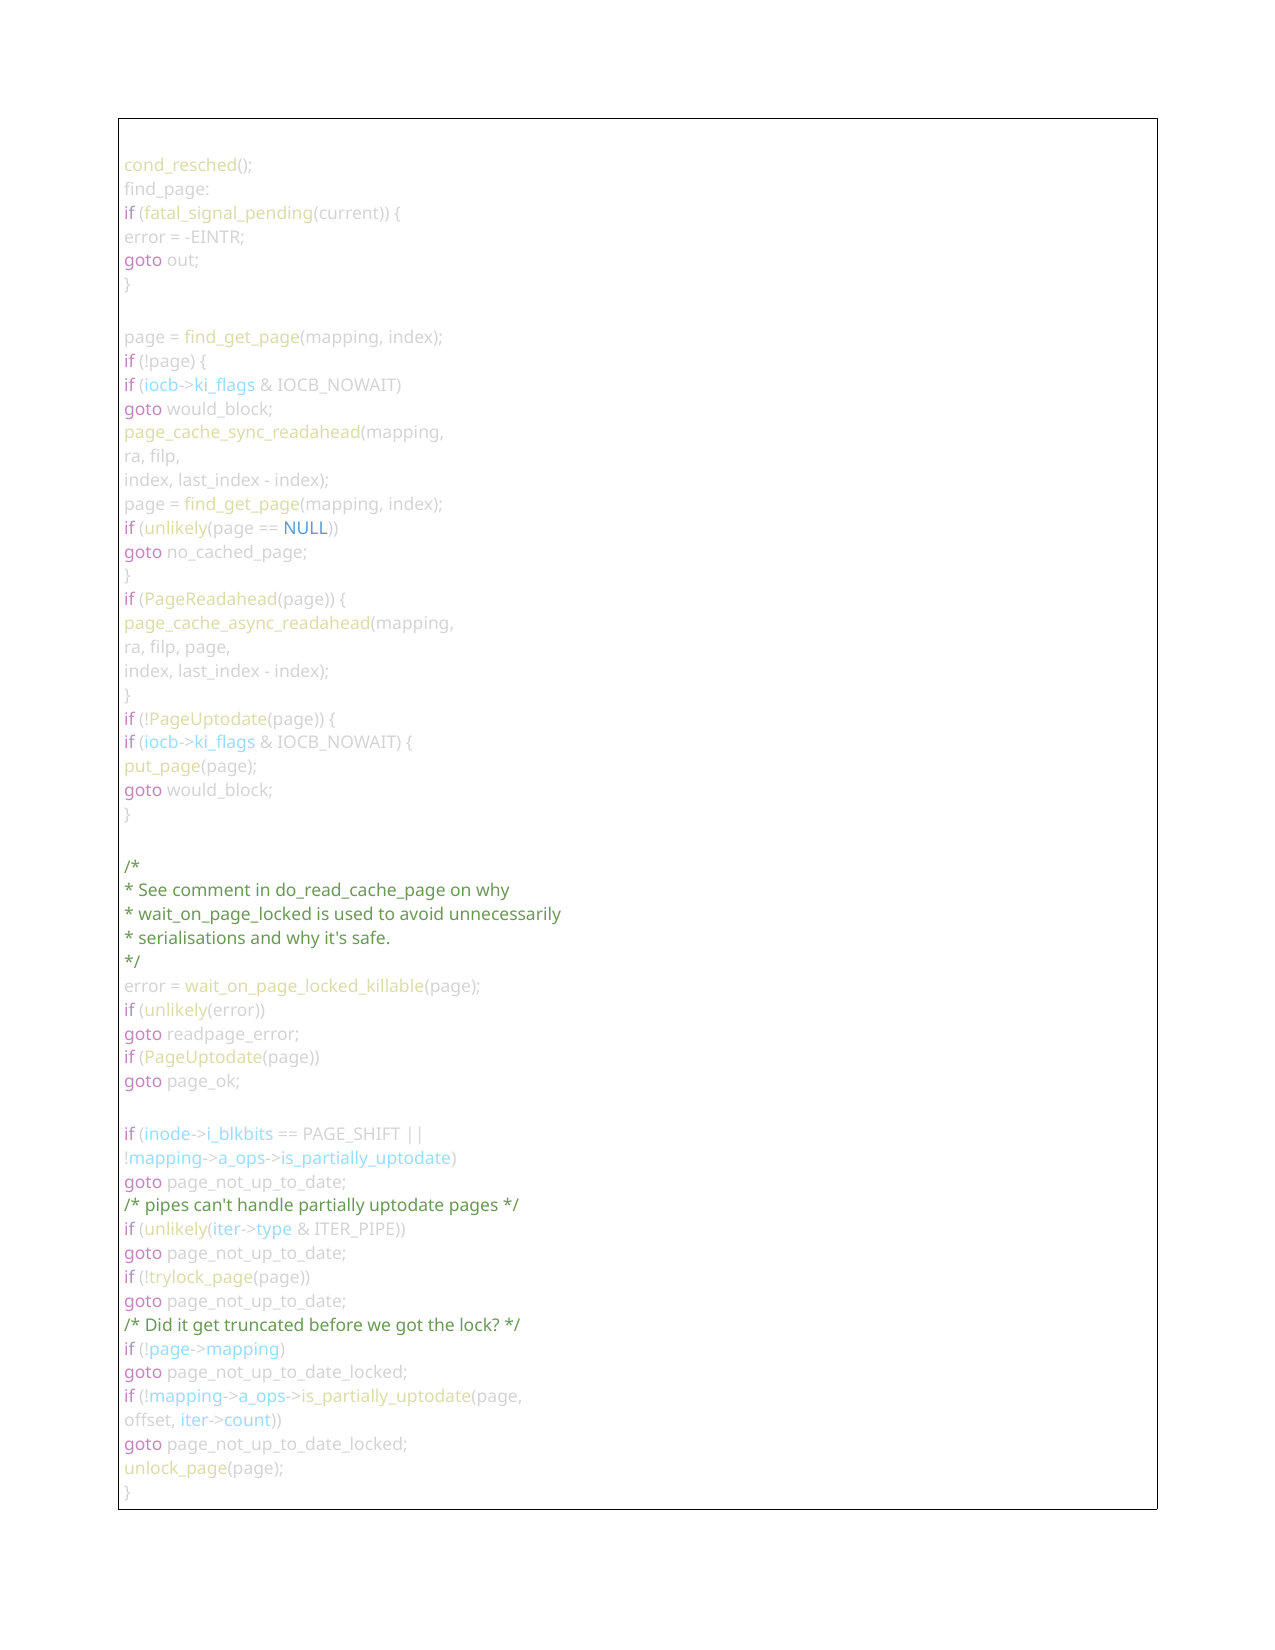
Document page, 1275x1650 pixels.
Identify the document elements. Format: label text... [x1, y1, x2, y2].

table_header cond_resched(); find_page: if (fatal_signal_pending(current)) { error = -EINTR; goto out; } page = find_get_page(mapping, index); if (!page) { if (iocb->ki_flags & IOCB_NOWAIT) goto would_block; page_cache_sync_readahead(mapping, ra, filp, index, last_index - index); page = find_get_page(mapping, index); if (unlikely(page == NULL)) goto no_cached_page; } if (PageReadahead(page)) { page_cache_async_readahead(mapping, ra, filp, page, index, last_index - index); } if (!PageUptodate(page)) { if (iocb->ki_flags & IOCB_NOWAIT) { put_page(page); goto would_block; } /* * See comment in do_read_cache_page on why * wait_on_page_locked is used to avoid unnecessarily * serialisations and why it's safe. */ error = wait_on_page_locked_killable(page); if (unlikely(error)) goto readpage_error; if (PageUptodate(page)) goto page_ok; if (inode->i_blkbits == PAGE_SHIFT || !mapping->a_ops->is_partially_uptodate) goto page_not_up_to_date; /* pipes can't handle partially uptodate pages */ if (unlikely(iter->type & ITER_PIPE)) goto page_not_up_to_date; if (!trylock_page(page)) goto page_not_up_to_date; /* Did it get truncated before we got the lock? */ if (!page->mapping) goto page_not_up_to_date_locked; if (!mapping->a_ops->is_partially_uptodate(page, offset, iter->count)) goto page_not_up_to_date_locked; unlock_page(page); } [119, 119, 1157, 1509]
